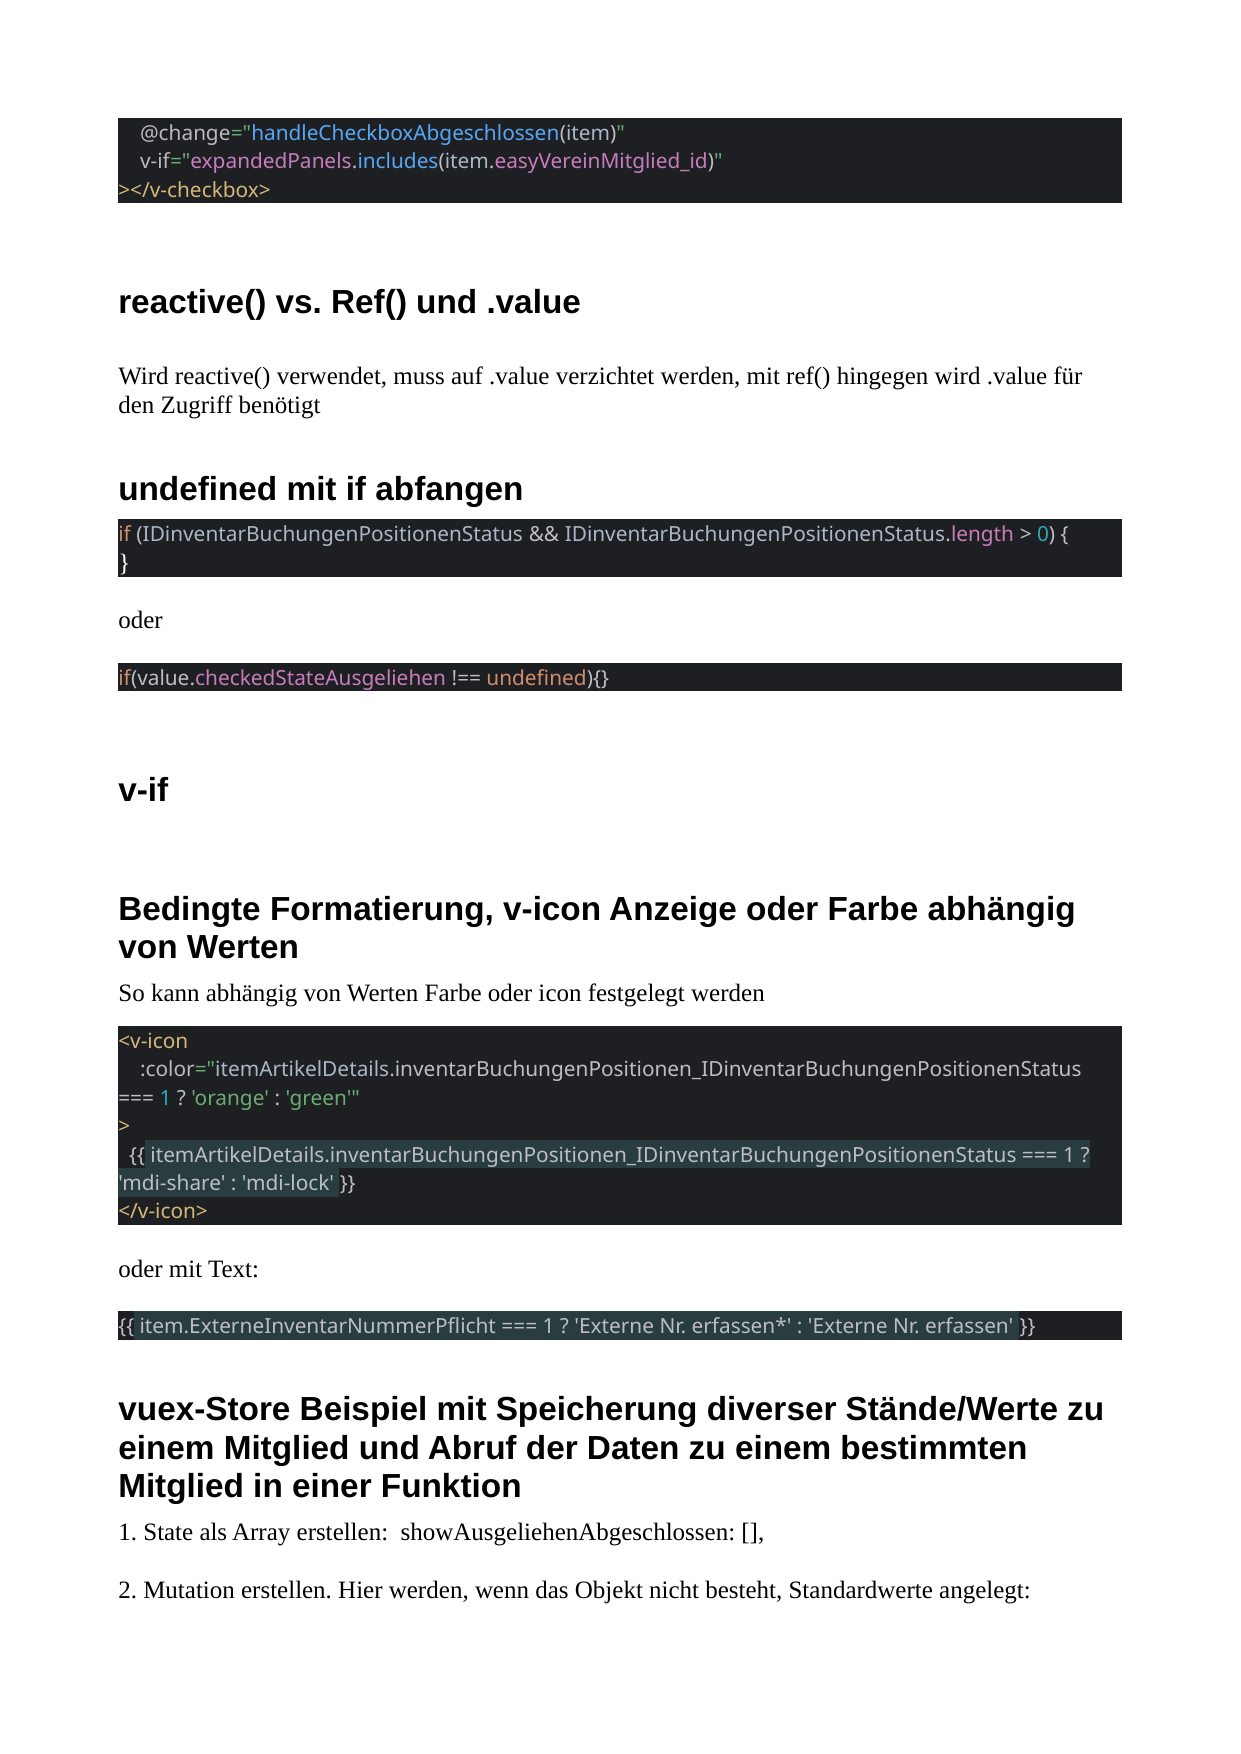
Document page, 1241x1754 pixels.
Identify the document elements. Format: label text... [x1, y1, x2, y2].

text 1. State als Array erstellen: showAusgeliehenAbgeschlossen: [], [118, 1517, 1122, 1546]
subtitle undefined mit if abfangen [118, 468, 1122, 507]
text {{ item.ExterneInventarNummerPflicht === 1 ? 'Externe Nr. erfassen*' : 'Externe Nr. erfassen' }} [118, 1311, 1122, 1340]
text oder mit Text: [118, 1254, 1122, 1283]
text Wird reactive() verwendet, muss auf .value verzichtet werden, mit ref() hingegen wird .value für den Zugriff benötigt [118, 361, 1122, 419]
subtitle vuex-Store Beispiel mit Speicherung diverser Stände/Werte zu einem Mitglied und Abruf der Daten zu einem bestimmten Mitglied in einer Funktion [118, 1389, 1122, 1505]
subtitle reactive() vs. Ref() und .value [118, 282, 1122, 320]
text @change="handleCheckboxAbgeschlossen(item)" v-if="expandedPanels.includes(item.easyVereinMitglied_id)" ></v-checkbox> [118, 118, 1122, 203]
text if (IDinventarBuchungenPositionenStatus && IDinventarBuchungenPositionenStatus.length > 0) { } [118, 519, 1122, 577]
text oder [118, 605, 1122, 634]
text 2. Mutation erstellen. Hier werden, wenn das Objekt nicht besteht, Standardwerte angelegt: [118, 1575, 1122, 1603]
text So kann abhängig von Werten Farbe oder icon festgelegt werden [118, 978, 1122, 1007]
subtitle Bedingte Formatierung, v-icon Anzeige oder Farbe abhängig von Werten [118, 889, 1122, 966]
text if(value.checkedStateAusgeliehen !== undefined){} [118, 663, 1122, 691]
text <v-icon :color="itemArtikelDetails.inventarBuchungenPositionen_IDinventarBuchungenPositionenStatus === 1 ? 'orange' : 'green'" > {{ itemArtikelDetails.inventarBuchungenPositionen_IDinventarBuchungenPositionenStatus === 1 ? 'mdi-share' : 'mdi-lock' }} </v-icon> [118, 1026, 1122, 1225]
subtitle v-if [118, 770, 1122, 808]
